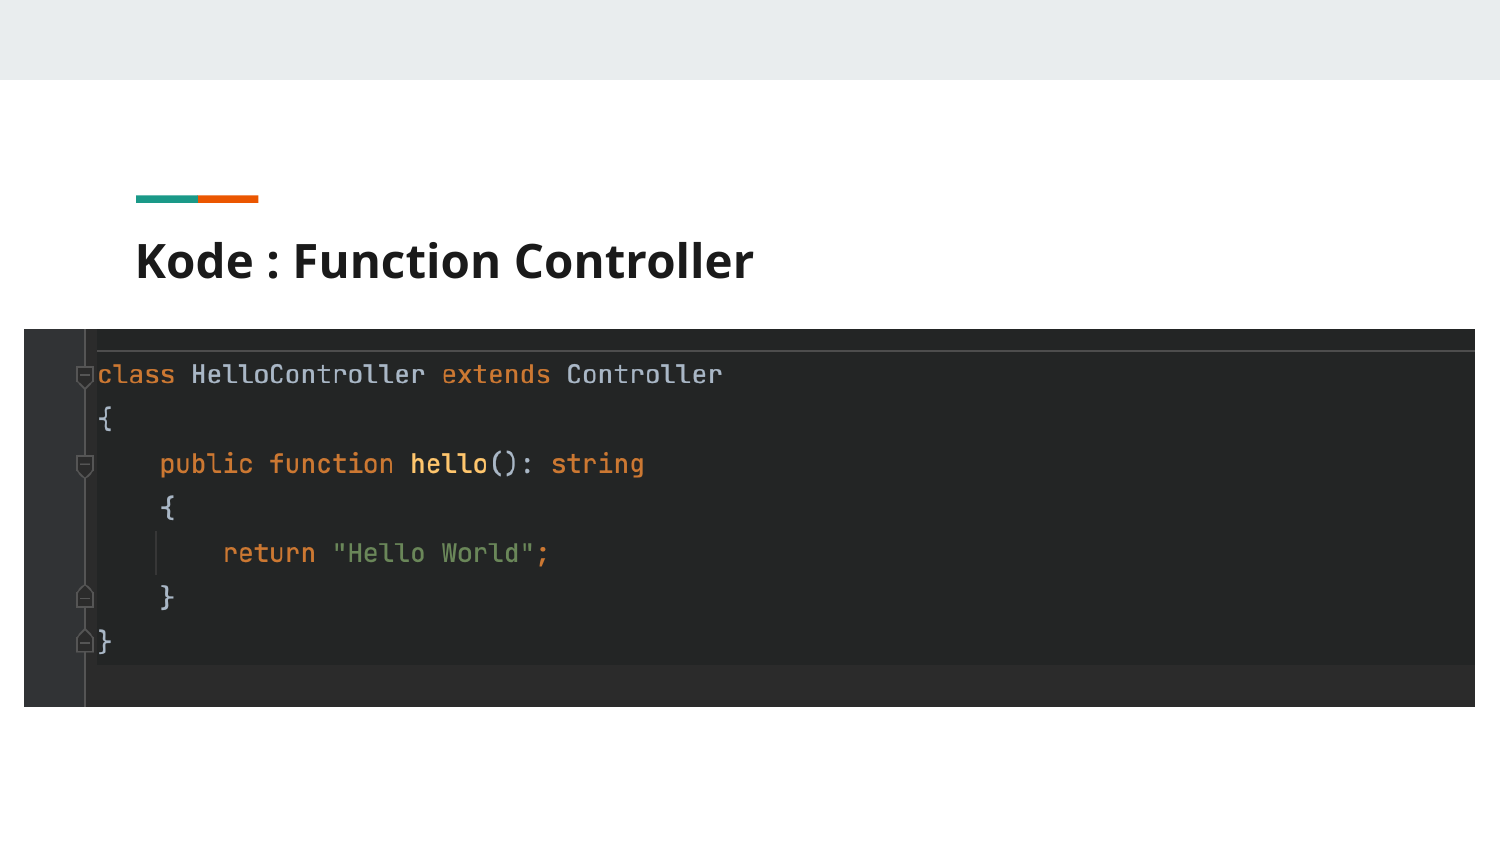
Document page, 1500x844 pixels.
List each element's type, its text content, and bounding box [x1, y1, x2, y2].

picture [24, 329, 1475, 707]
title Kode : Function Controller [119, 216, 1381, 305]
